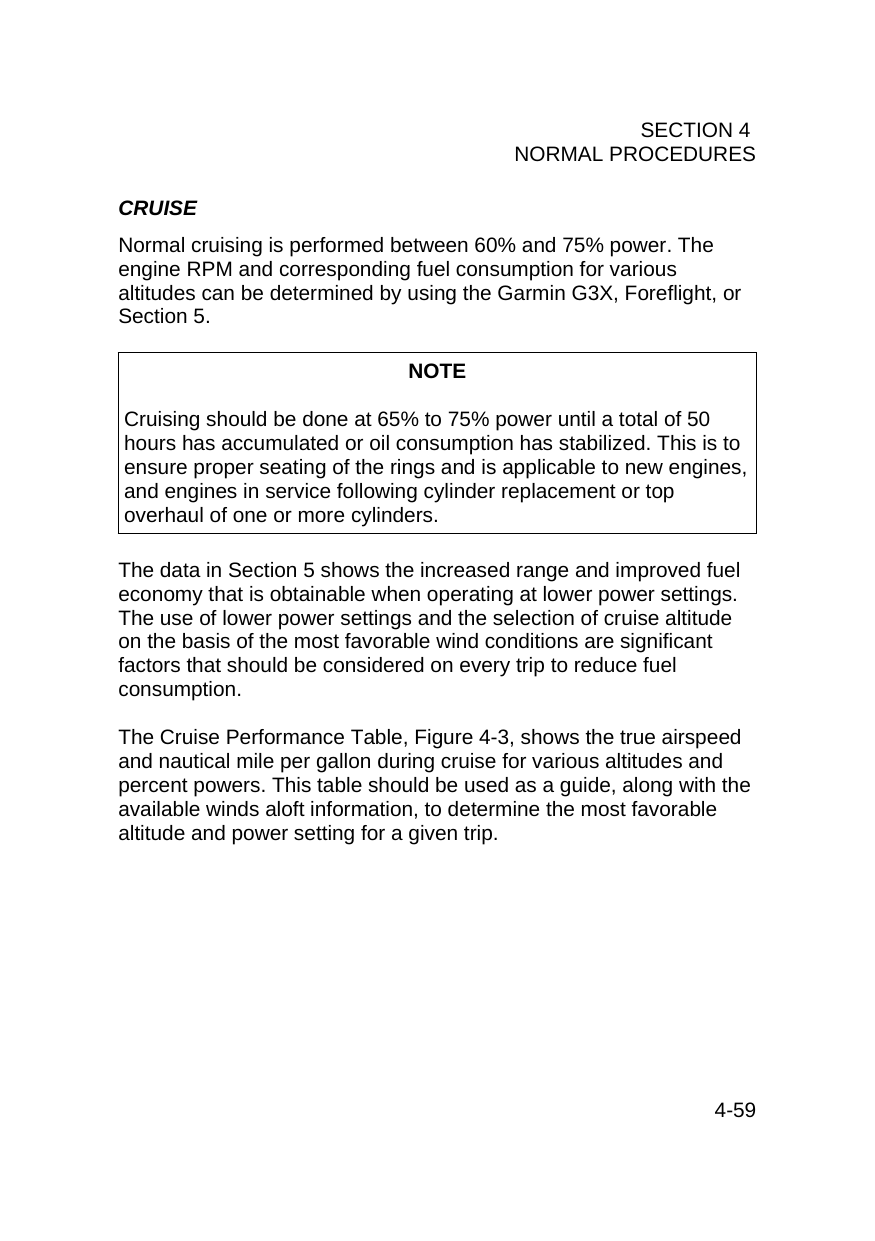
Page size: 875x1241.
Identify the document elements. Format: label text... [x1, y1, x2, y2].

text Normal cruising is performed between 60% and 75% power. The engine RPM and corresponding fuel consumption for various altitudes can be determined by using the Garmin G3X, Foreflight, or Section 5. [118, 232, 756, 328]
subtitle CRUISE [118, 196, 756, 220]
table_header NOTE Cruising should be done at 65% to 75% power until a total of 50 hours has accumulated or oil consumption has stabilized. This is to ensure proper seating of the rings and is applicable to new engines, and engines in service following cylinder replacement or top overhaul of one or more cylinders. [119, 353, 756, 532]
text The Cruise Performance Table, Figure 4-3, shows the true airspeed and nautical mile per gallon during cruise for various altitudes and percent powers. This table should be used as a guide, along with the available winds aloft information, to determine the most favorable altitude and power setting for a given trip. [118, 725, 756, 845]
text The data in Section 5 shows the increased range and improved fuel economy that is obtainable when operating at lower power settings. The use of lower power settings and the selection of cruise altitude on the basis of the most favorable wind conditions are significant factors that should be considered on every trip to reduce fuel consumption. [118, 557, 756, 701]
